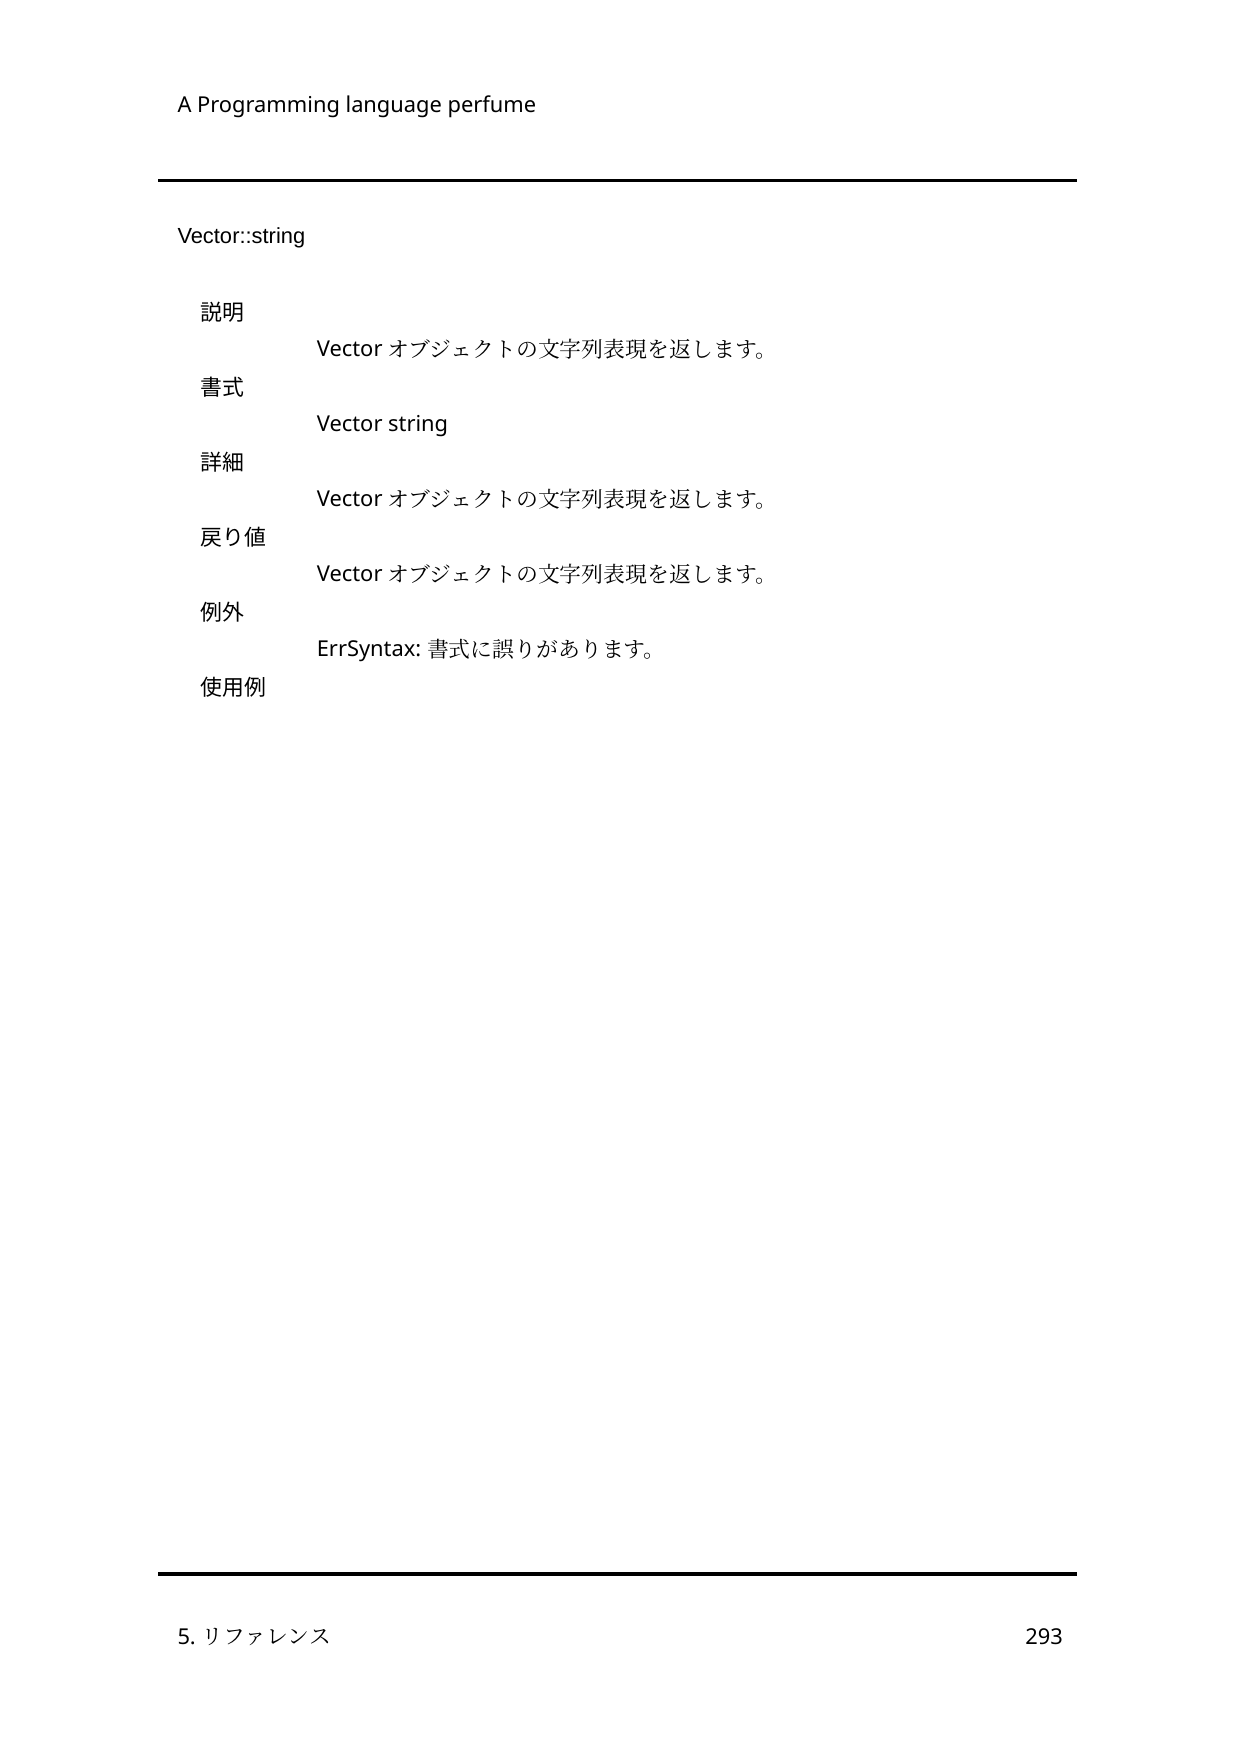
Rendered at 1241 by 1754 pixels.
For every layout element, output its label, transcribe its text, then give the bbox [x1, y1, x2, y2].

table_cell [317, 667, 1063, 742]
subtitle Vector::string [177, 217, 1063, 254]
table_cell ErrSyntax: 書式に誤りがあります。 [317, 592, 1063, 667]
table_cell 詳細 [200, 442, 317, 517]
table_cell 使用例 [200, 667, 317, 742]
table_cell Vector string [317, 367, 1063, 442]
table_cell Vectorオブジェクトの文字列表現を返します。 [317, 442, 1063, 517]
table_header Vectorオブジェクトの文字列表現を返します。 [317, 292, 1063, 367]
table_header 説明 [200, 292, 317, 367]
table_cell Vectorオブジェクトの文字列表現を返します。 [317, 517, 1063, 592]
table_cell 例外 [200, 592, 317, 667]
table_cell 戻り値 [200, 517, 317, 592]
table_cell 書式 [200, 367, 317, 442]
